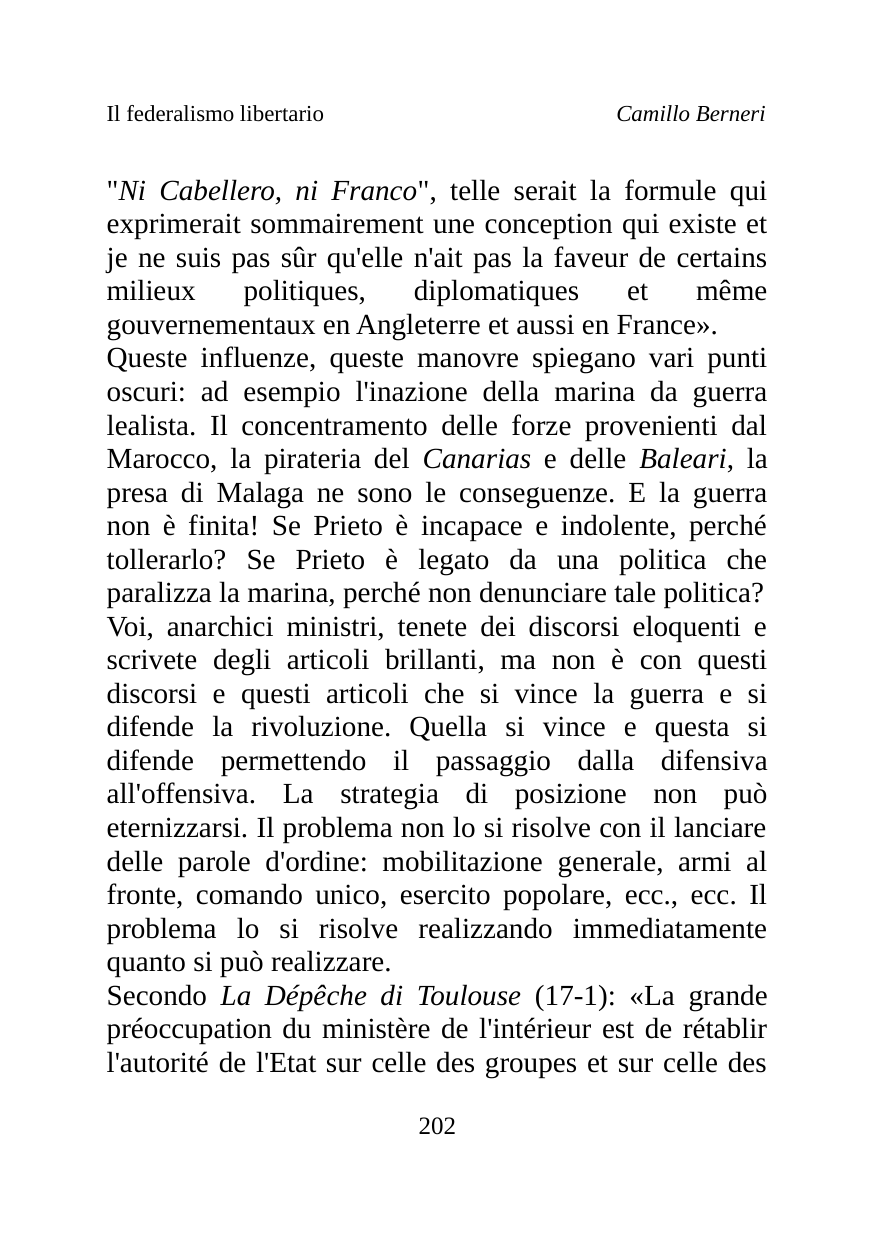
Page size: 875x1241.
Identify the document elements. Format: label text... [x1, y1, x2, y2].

text Queste influenze, queste manovre spiegano vari punti oscuri: ad esempio l'inazione della marina da guerra lealista. Il concentramento delle forze provenienti dal Marocco, la pirateria del Canarias e delle Baleari, la presa di Malaga ne sono le conseguenze. E la guerra non è finita! Se Prieto è incapace e indolente, perché tollerarlo? Se Prieto è legato da una politica che paralizza la marina, perché non denunciare tale politica? [106, 341, 768, 609]
text "Ni Cabellero, ni Franco", telle serait la formule qui exprimerait sommairement une conception qui existe et je ne suis pas sûr qu'elle n'ait pas la faveur de certains milieux politiques, diplomatiques et même gouvernementaux en Angleterre et aussi en France». [106, 173, 768, 341]
text Secondo La Dépêche di Toulouse (17-1): «La grande préoccupation du ministère de l'intérieur est de rétablir l'autorité de l'Etat sur celle des groupes et sur celle des [106, 978, 768, 1078]
text Voi, anarchici ministri, tenete dei discorsi eloquenti e scrivete degli articoli brillanti, ma non è con questi discorsi e questi articoli che si vince la guerra e si difende la rivoluzione. Quella si vince e questa si difende permettendo il passaggio dalla difensiva all'offensiva. La strategia di posizione non può eternizzarsi. Il problema non lo si risolve con il lanciare delle parole d'ordine: mobilitazione generale, armi al fronte, comando unico, esercito popolare, ecc., ecc. Il problema lo si risolve realizzando immediatamente quanto si può realizzare. [106, 609, 768, 978]
